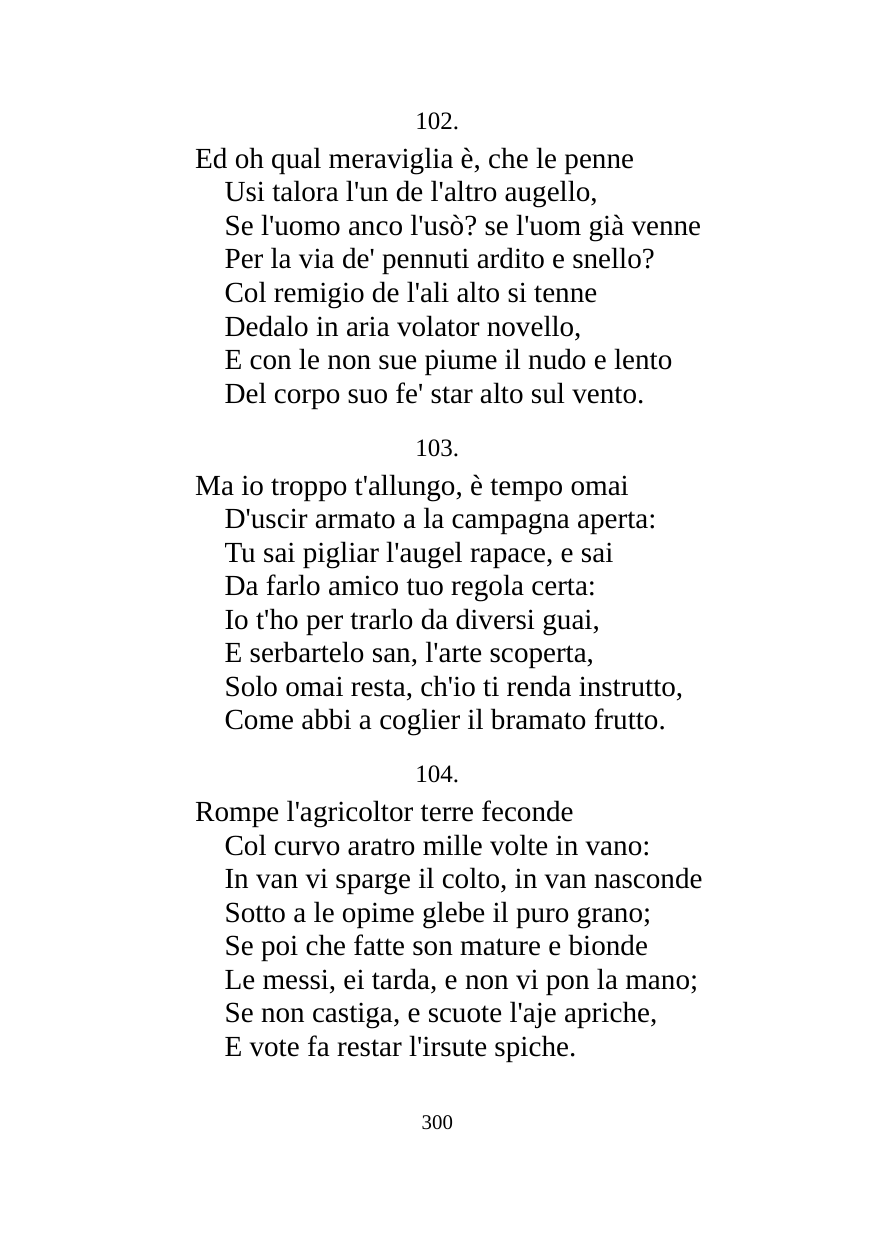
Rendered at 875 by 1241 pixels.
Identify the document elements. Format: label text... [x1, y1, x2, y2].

text Dedalo in aria volator novello, [224, 309, 768, 342]
text E serbartelo san, l'arte scoperta, [224, 635, 768, 669]
text Io t'ho per trarlo da diversi guai, [224, 602, 768, 635]
text E vote fa restar l'irsute spiche. [224, 1029, 768, 1063]
text D'uscir armato a la campagna aperta: [224, 501, 768, 535]
text E con le non sue piume il nudo e lento [224, 342, 768, 376]
text Usi talora l'un de l'altro augello, [224, 174, 768, 208]
text Solo omai resta, ch'io ti renda instrutto, [224, 669, 768, 702]
text Tu sai pigliar l'augel rapace, e sai [224, 535, 768, 568]
text 104. [106, 759, 768, 788]
text Sotto a le opime glebe il puro grano; [224, 895, 768, 928]
text In van vi sparge il colto, in van nasconde [224, 861, 768, 895]
text Per la via de' pennuti ardito e snello? [224, 242, 768, 275]
text Le messi, ei tarda, e non vi pon la mano; [224, 962, 768, 996]
text Da farlo amico tuo regola certa: [224, 568, 768, 602]
text Del corpo suo fe' star alto sul vento. [224, 376, 768, 409]
text Rompe l'agricoltor terre feconde [195, 794, 768, 828]
text Col remigio de l'ali alto si tenne [224, 275, 768, 309]
text Se l'uomo anco l'usò? se l'uom già venne [224, 208, 768, 242]
text Se poi che fatte son mature e bionde [224, 928, 768, 962]
text Ed oh qual meraviglia è, che le penne [195, 141, 768, 174]
text 103. [106, 433, 768, 462]
text Come abbi a coglier il bramato frutto. [224, 702, 768, 736]
text Se non castiga, e scuote l'aje apriche, [224, 996, 768, 1029]
text 102. [106, 106, 768, 135]
text Col curvo aratro mille volte in vano: [224, 828, 768, 861]
text Ma io troppo t'allungo, è tempo omai [195, 468, 768, 501]
